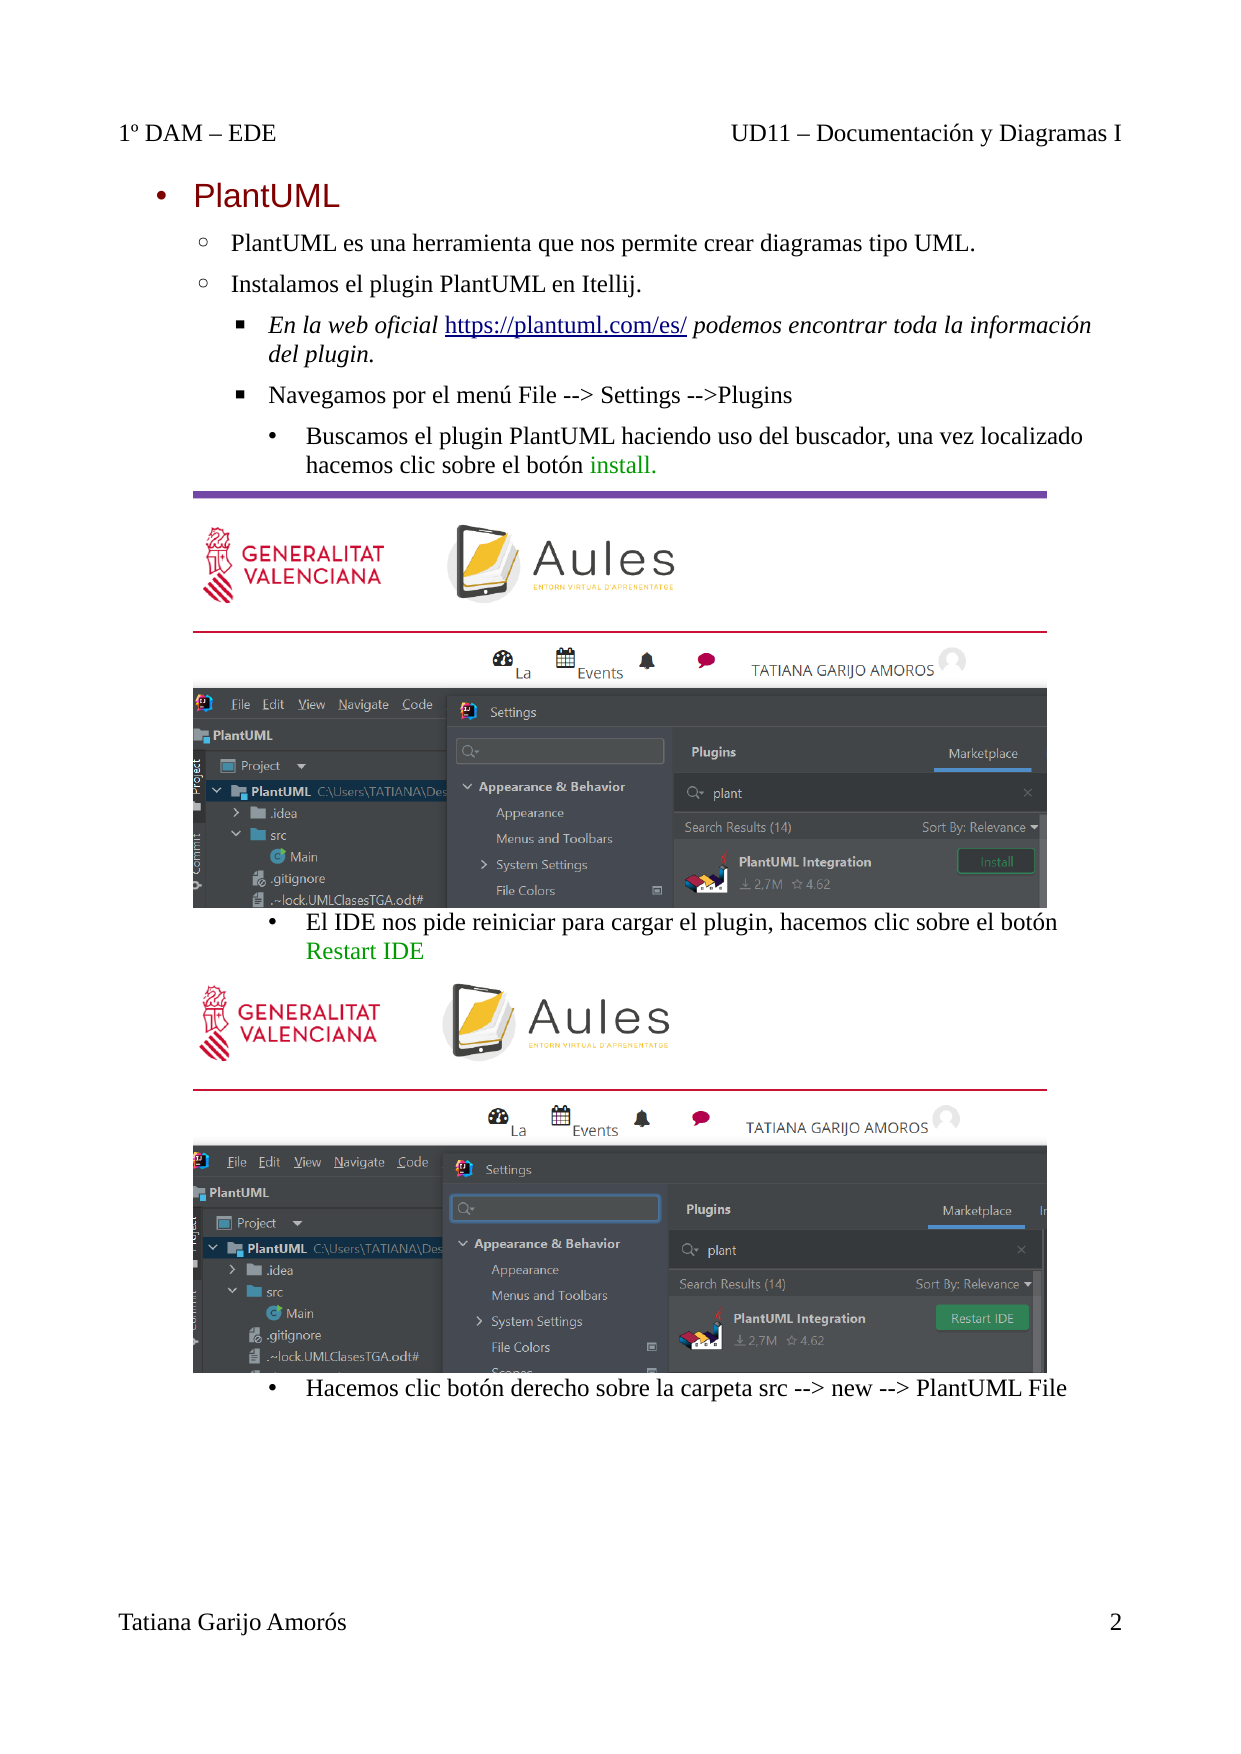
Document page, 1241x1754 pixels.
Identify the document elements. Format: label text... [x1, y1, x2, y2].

picture [193, 491, 1047, 908]
picture [193, 977, 1047, 1373]
list PlantUML es una herramienta que nos permite crear diagramas tipo UML. [193, 228, 1122, 256]
list El IDE nos pide reiniciar para cargar el plugin, hacemos clic sobre el botón Restart IDE [268, 908, 1122, 965]
list PlantUML [156, 176, 1122, 215]
list Buscamos el plugin PlantUML haciendo uso del buscador, una vez localizado hacemos clic sobre el botón install. [268, 421, 1122, 479]
list Instalamos el plugin PlantUML en Itellij. [193, 269, 1122, 298]
list Navegamos por el menú File --> Settings -->Plugins [231, 380, 1122, 409]
list En la web oficial https://plantuml.com/es/ podemos encontrar toda la información del plugin. [231, 310, 1122, 368]
list Hacemos clic botón derecho sobre la carpeta src --> new --> PlantUML File [268, 1373, 1122, 1402]
